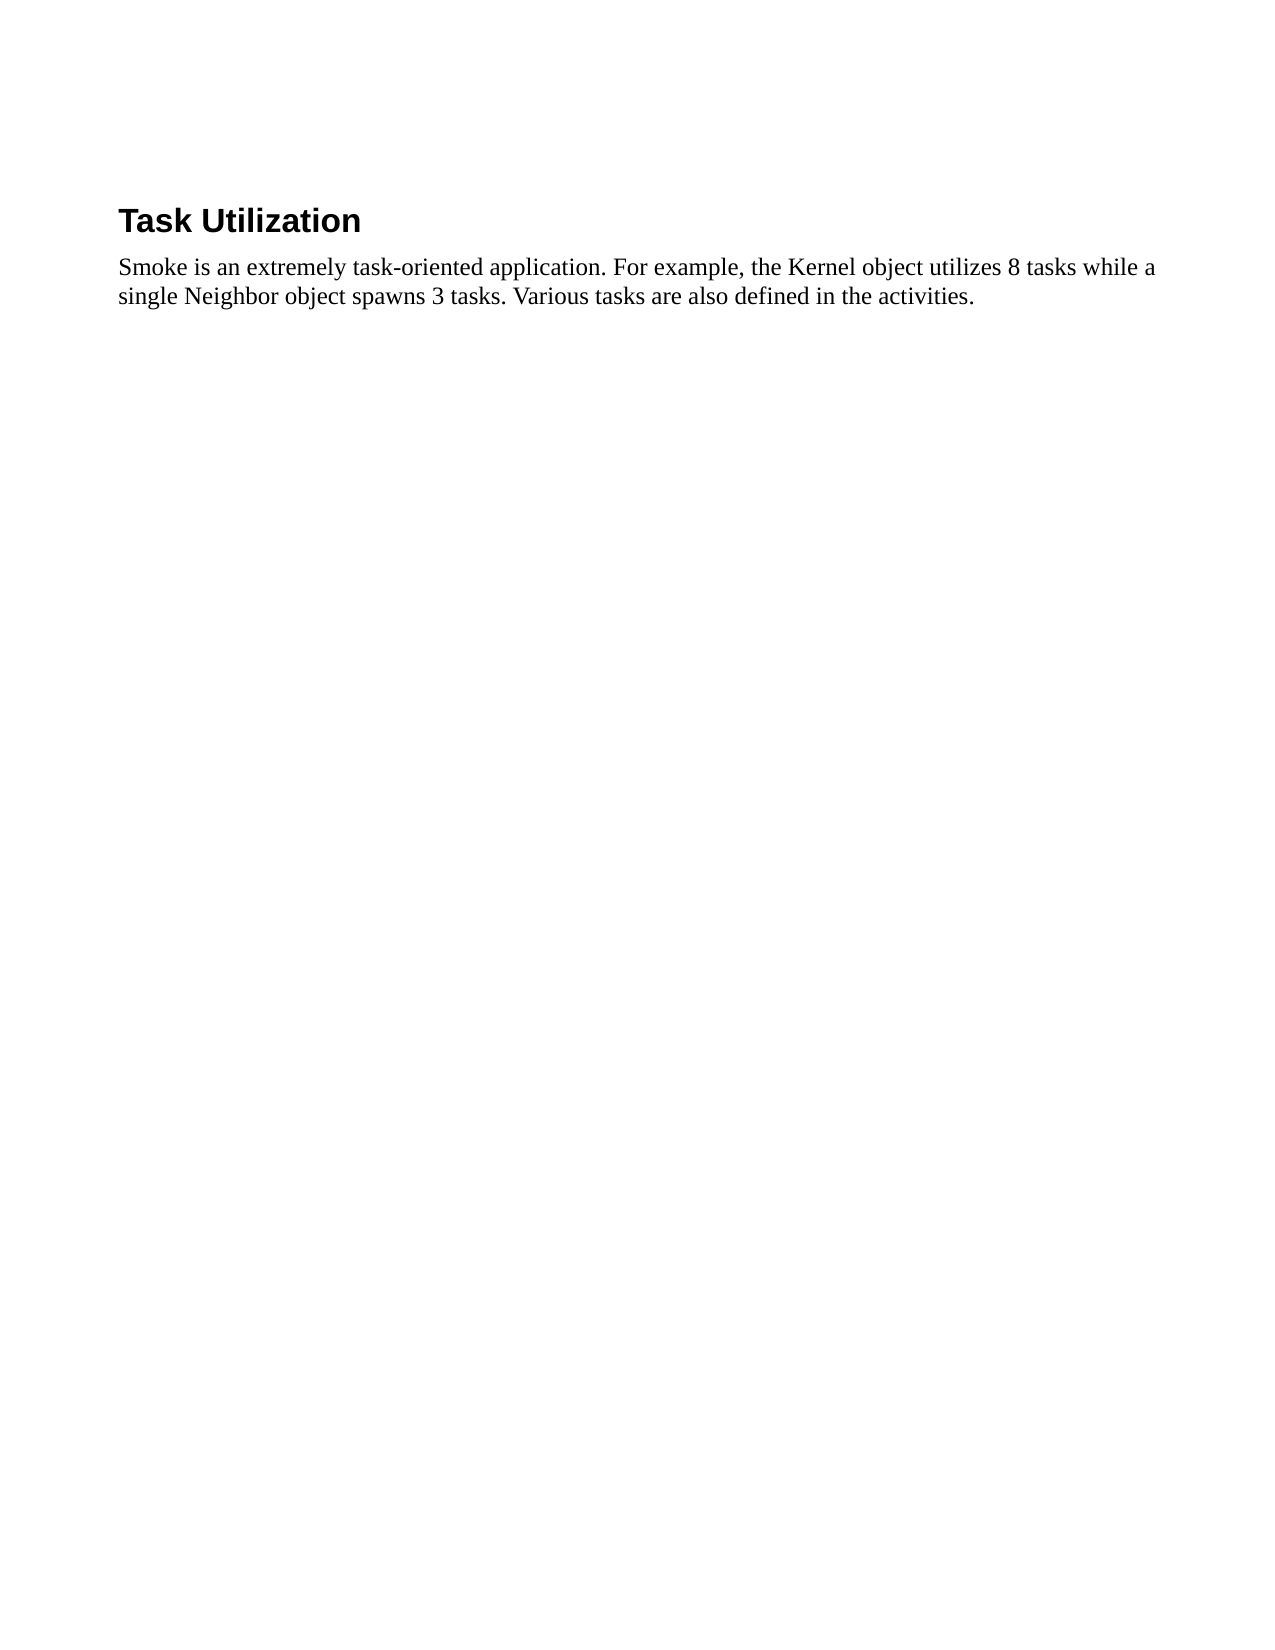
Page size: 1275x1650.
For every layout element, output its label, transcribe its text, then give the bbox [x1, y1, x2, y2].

subtitle Task Utilization [118, 201, 1157, 240]
text Smoke is an extremely task-oriented application. For example, the Kernel object utilizes 8 tasks while a single Neighbor object spawns 3 tasks. Various tasks are also defined in the activities. [118, 252, 1157, 310]
